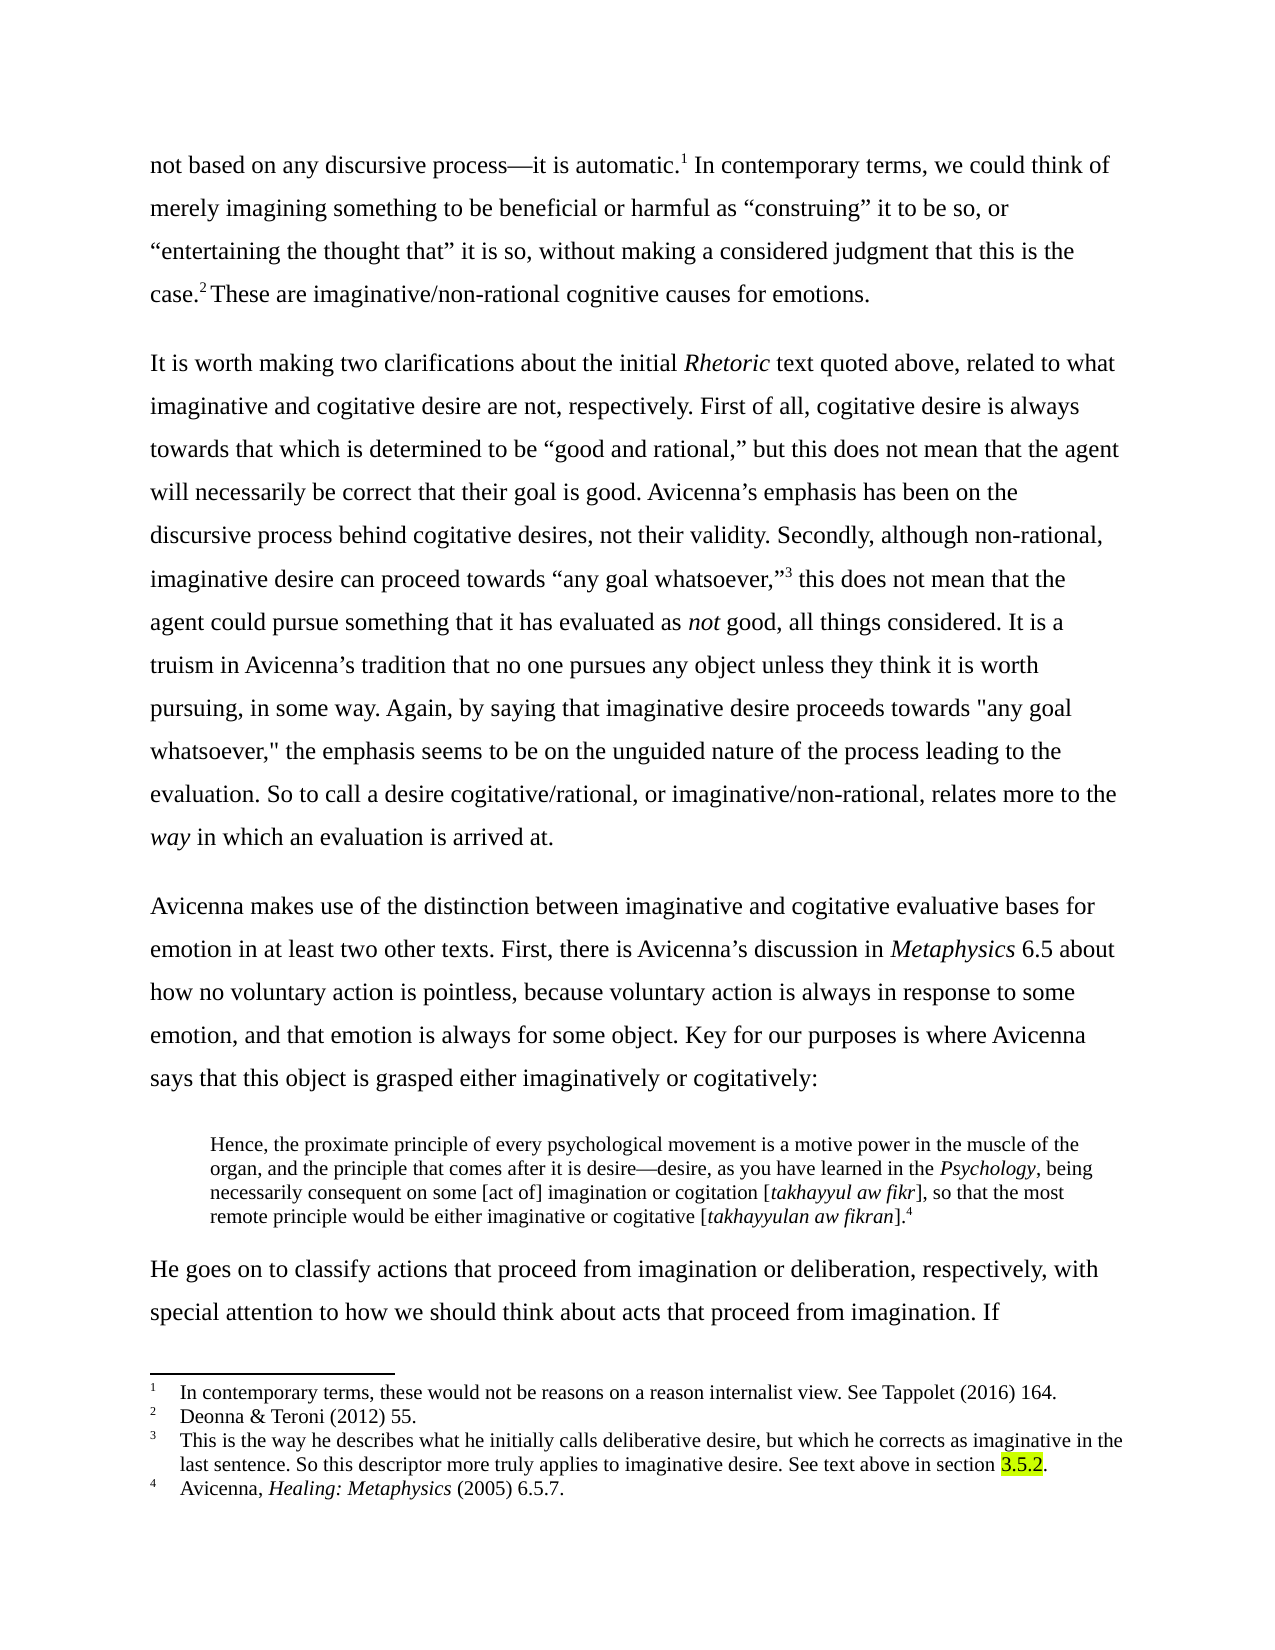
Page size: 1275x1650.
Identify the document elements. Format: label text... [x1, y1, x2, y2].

text not based on any discursive process—it is automatic. In contemporary terms, we could think of merely imagining something to be beneficial or harmful as “construing” it to be so, or “entertaining the thought that” it is so, without making a considered judgment that this is the case. These are imaginative/non-rational cognitive causes for emotions. [150, 150, 1125, 308]
text It is worth making two clarifications about the initial Rhetoric text quoted above, related to what imaginative and cogitative desire are not, respectively. First of all, cogitative desire is always towards that which is determined to be “good and rational,” but this does not mean that the agent will necessarily be correct that their goal is good. Avicenna’s emphasis has been on the discursive process behind cogitative desires, not their validity. Secondly, although non-rational, imaginative desire can proceed towards “any goal whatsoever,” this does not mean that the agent could pursue something that it has evaluated as not good, all things considered. It is a truism in Avicenna’s tradition that no one pursues any object unless they think it is worth pursuing, in some way. Again, by saying that imaginative desire proceeds towards "any goal whatsoever," the emphasis seems to be on the unguided nature of the process leading to the evaluation. So to call a desire cogitative/rational, or imaginative/non-rational, relates more to the way in which an evaluation is arrived at. [150, 348, 1125, 851]
text This is the way he describes what he initially calls deliberative desire, but which he corrects as imaginative in the last sentence. So this descriptor more truly applies to imaginative desire. See text above in section 3.5.2. [150, 1428, 1125, 1476]
text Hence, the proximate principle of every psychological movement is a motive power in the muscle of the organ, and the principle that comes after it is desire—desire, as you have learned in the Psychology, being necessarily consequent on some [act of] imagination or cogitation [takhayyul aw fikr], so that the most remote principle would be either imaginative or cogitative [takhayyulan aw fikran]. [210, 1132, 1125, 1228]
text Avicenna, Healing: Metaphysics (2005) 6.5.7. [150, 1476, 1125, 1500]
text Deonna & Teroni (2012) 55. [150, 1404, 1125, 1428]
text In contemporary terms, these would not be reasons on a reason internalist view. See Tappolet (2016) 164. [150, 1380, 1125, 1404]
text Avicenna makes use of the distinction between imaginative and cogitative evaluative bases for emotion in at least two other texts. First, there is Avicenna’s discussion in Metaphysics 6.5 about how no voluntary action is pointless, because voluntary action is always in response to some emotion, and that emotion is always for some object. Key for our purposes is where Avicenna says that this object is grasped either imaginatively or cogitatively: [150, 891, 1125, 1092]
text He goes on to classify actions that proceed from imagination or deliberation, respectively, with special attention to how we should think about acts that proceed from imagination. If [150, 1254, 1125, 1326]
